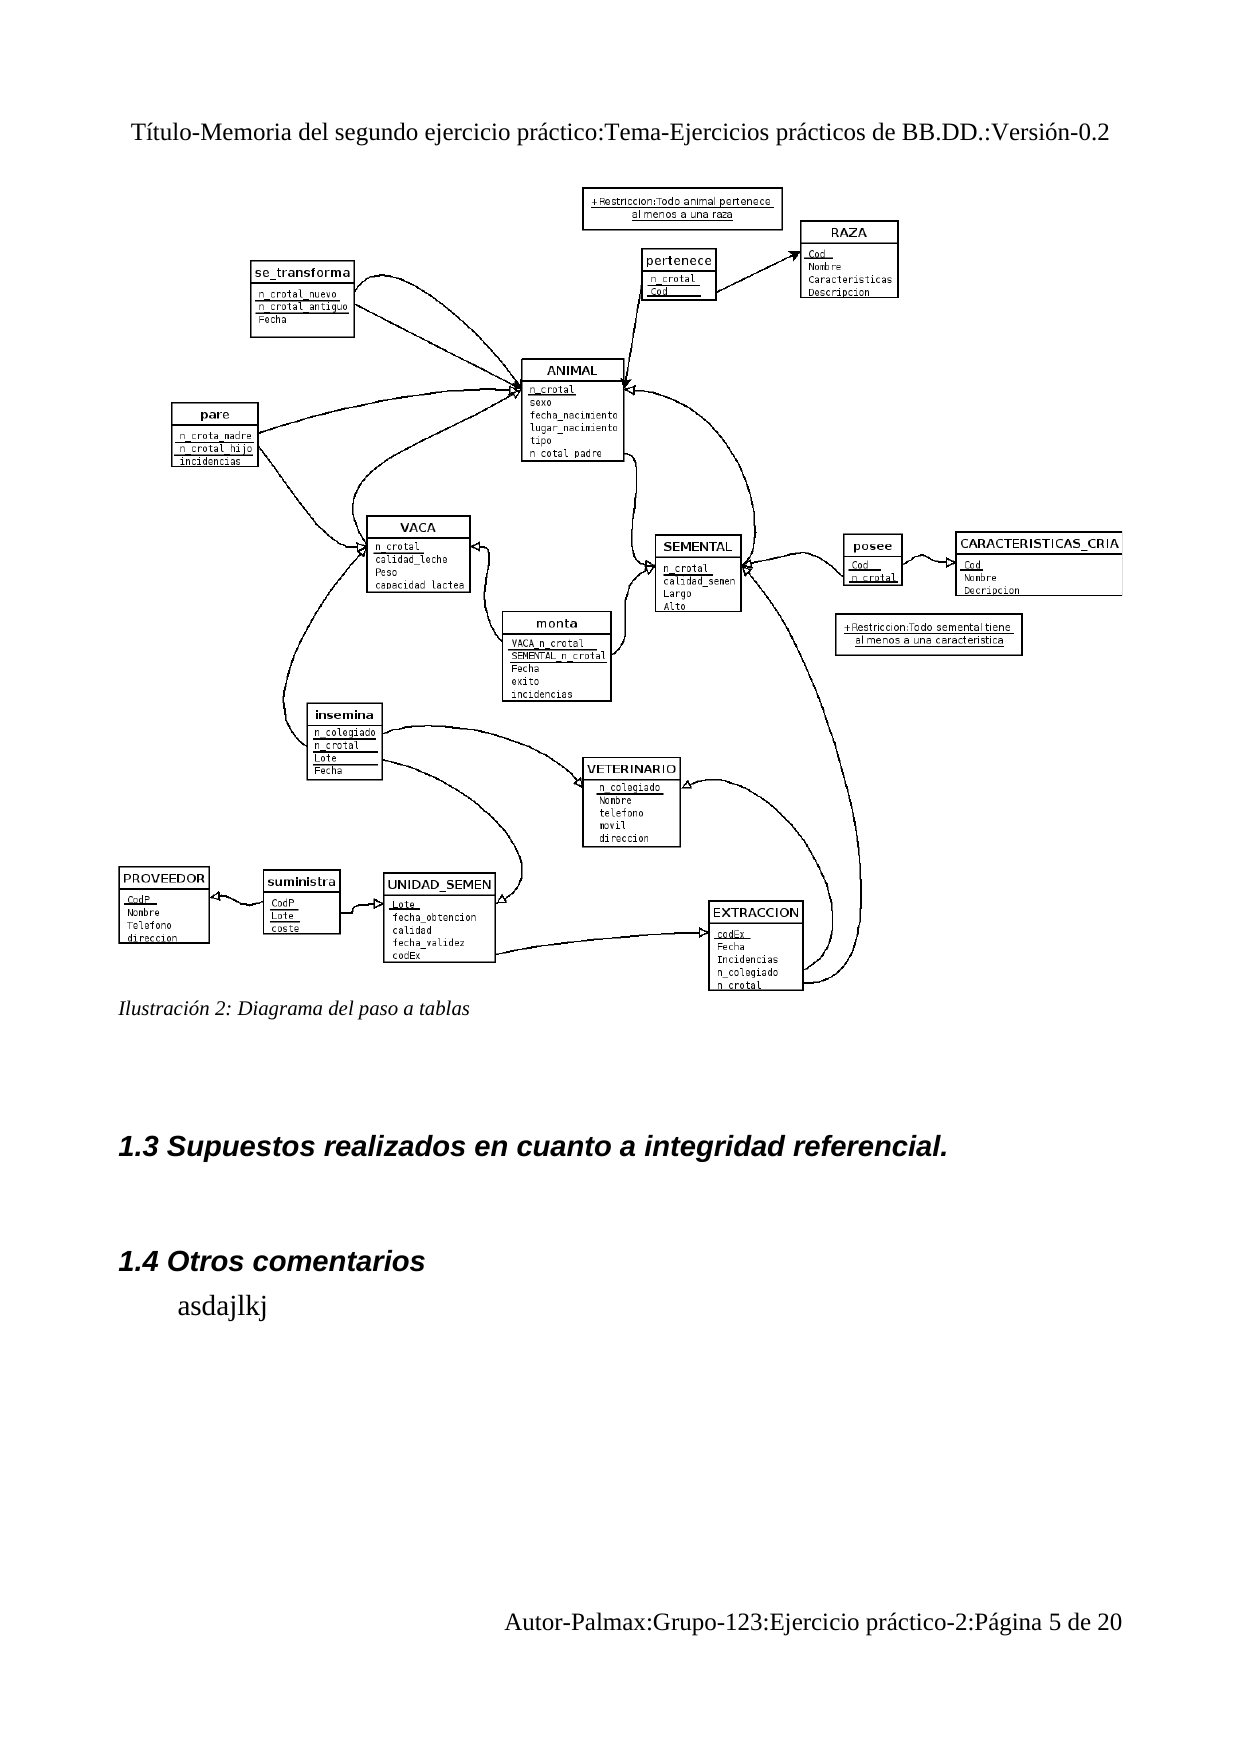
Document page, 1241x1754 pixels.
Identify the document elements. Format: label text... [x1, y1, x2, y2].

subtitle 1.3 Supuestos realizados en cuanto a integridad referencial. [118, 1130, 1122, 1162]
subtitle 1.4 Otros comentarios [118, 1245, 1122, 1277]
picture [118, 187, 1123, 997]
text Ilustración 2: Diagrama del paso a tablas [118, 997, 1122, 1020]
text asdajlkj [118, 1290, 1122, 1322]
